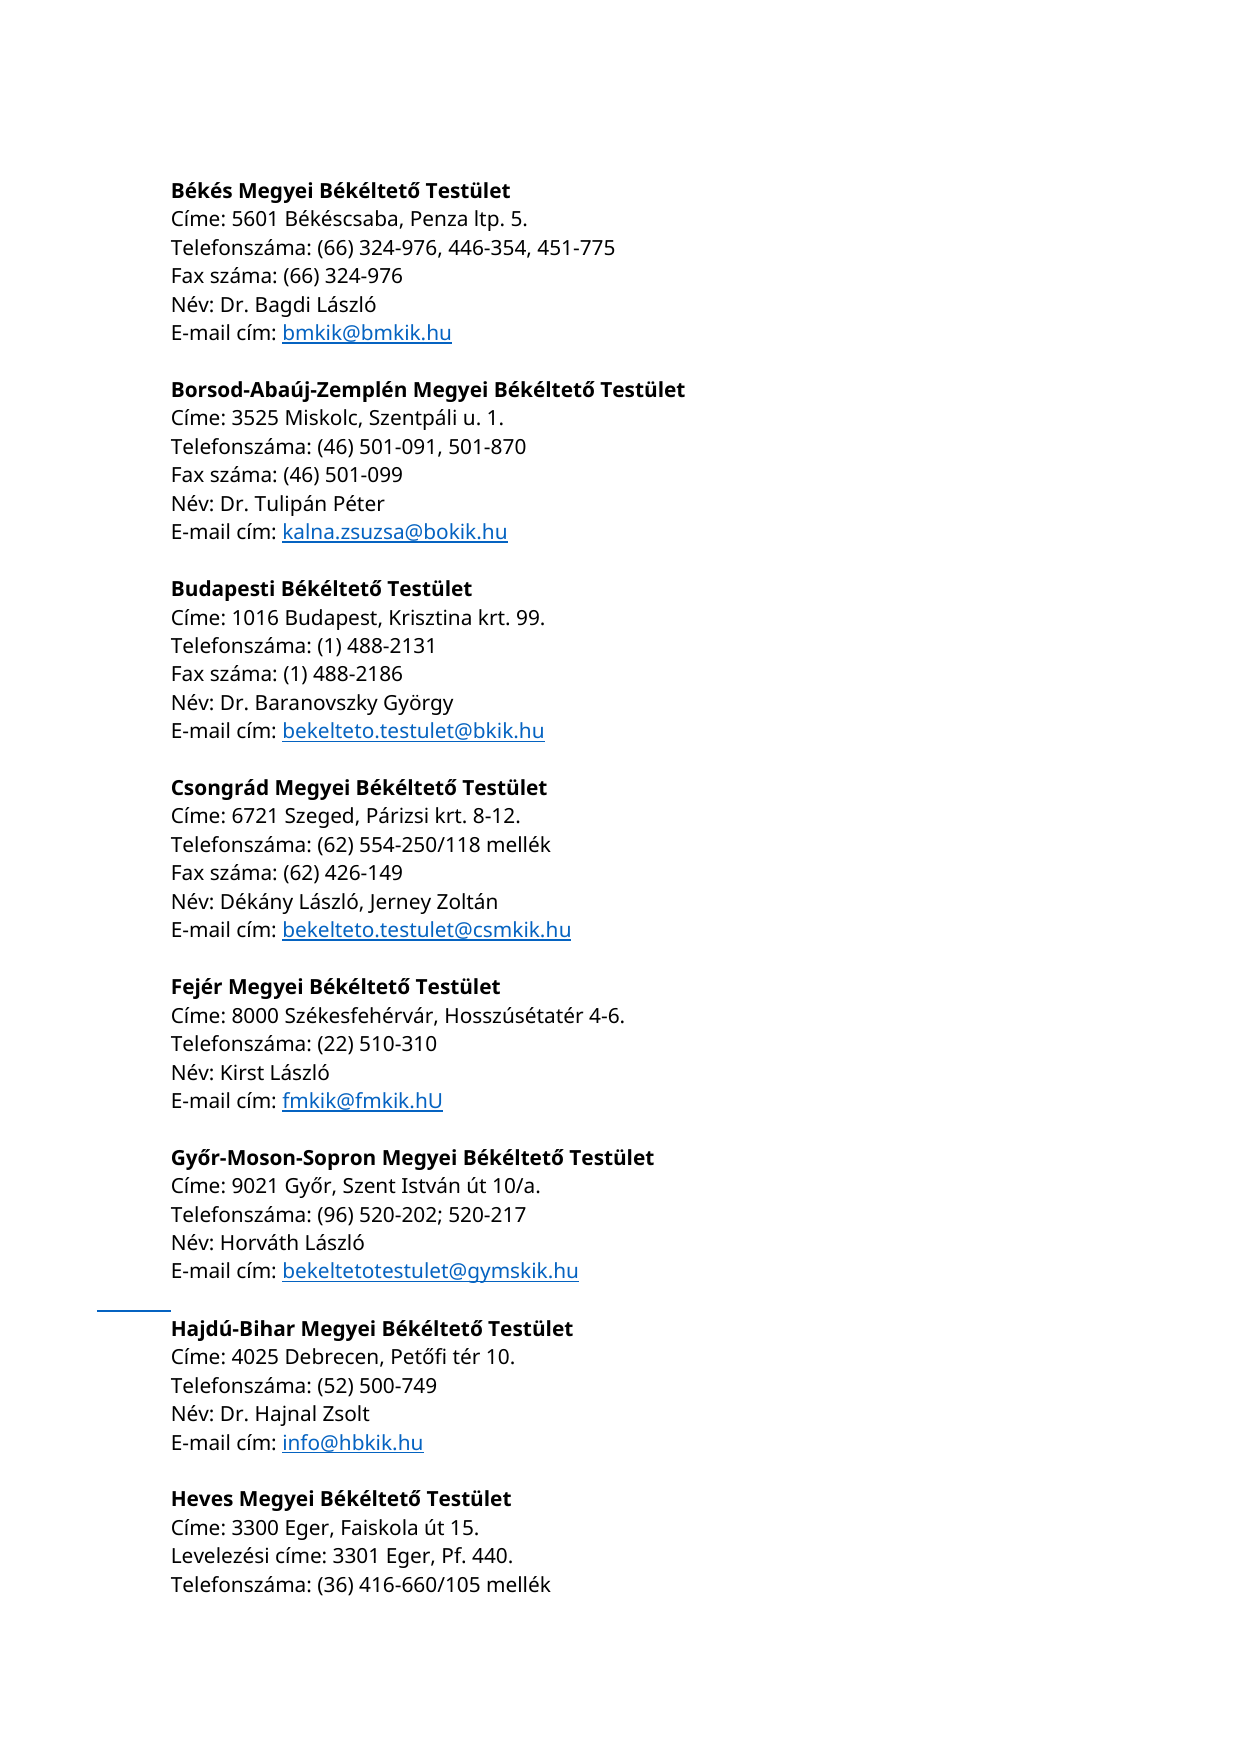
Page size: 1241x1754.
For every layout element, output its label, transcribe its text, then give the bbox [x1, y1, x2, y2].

text E-mail cím: bekeltetotestulet@gymskik.hu [97, 1257, 1130, 1285]
text Borsod-Abaúj-Zemplén Megyei Békéltető Testület Címe: 3525 Miskolc, Szentpáli u. 1. Telefonszáma: (46) 501-091, 501-870 Fax száma: (46) 501-099 Név: Dr. Tulipán Péter E-mail cím: kalna.zsuzsa@bokik.hu [97, 375, 1130, 546]
text Békés Megyei Békéltető Testület Címe: 5601 Békéscsaba, Penza ltp. 5. Telefonszáma: (66) 324-976, 446-354, 451-775 Fax száma: (66) 324-976 Név: Dr. Bagdi László E-mail cím: bmkik@bmkik.hu [97, 176, 1130, 347]
text Heves Megyei Békéltető Testület Címe: 3300 Eger, Faiskola út 15. Levelezési címe: 3301 Eger, Pf. 440. Telefonszáma: (36) 416-660/105 mellék [97, 1484, 1130, 1598]
text Csongrád Megyei Békéltető Testület Címe: 6721 Szeged, Párizsi krt. 8-12. Telefonszáma: (62) 554-250/118 mellék Fax száma: (62) 426-149 Név: Dékány László, Jerney Zoltán E-mail cím: bekelteto.testulet@csmkik.hu [97, 773, 1130, 944]
text Budapesti Békéltető Testület Címe: 1016 Budapest, Krisztina krt. 99. Telefonszáma: (1) 488-2131 Fax száma: (1) 488-2186 Név: Dr. Baranovszky György E-mail cím: bekelteto.testulet@bkik.hu [97, 574, 1130, 745]
text Név: Horváth László [97, 1228, 1130, 1257]
text Fejér Megyei Békéltető Testület Címe: 8000 Székesfehérvár, Hosszúsétatér 4-6. Telefonszáma: (22) 510-310 Név: Kirst László E-mail cím: fmkik@fmkik.hU [97, 972, 1130, 1114]
text Hajdú-Bihar Megyei Békéltető Testület Címe: 4025 Debrecen, Petőfi tér 10. Telefonszáma: (52) 500-749 Név: Dr. Hajnal Zsolt E-mail cím: info@hbkik.hu [97, 1314, 1130, 1456]
text Címe: 9021 Győr, Szent István út 10/a. [97, 1171, 1130, 1200]
text Telefonszáma: (96) 520-202; 520-217 [97, 1200, 1130, 1228]
text Győr-Moson-Sopron Megyei Békéltető Testület [97, 1143, 1130, 1171]
